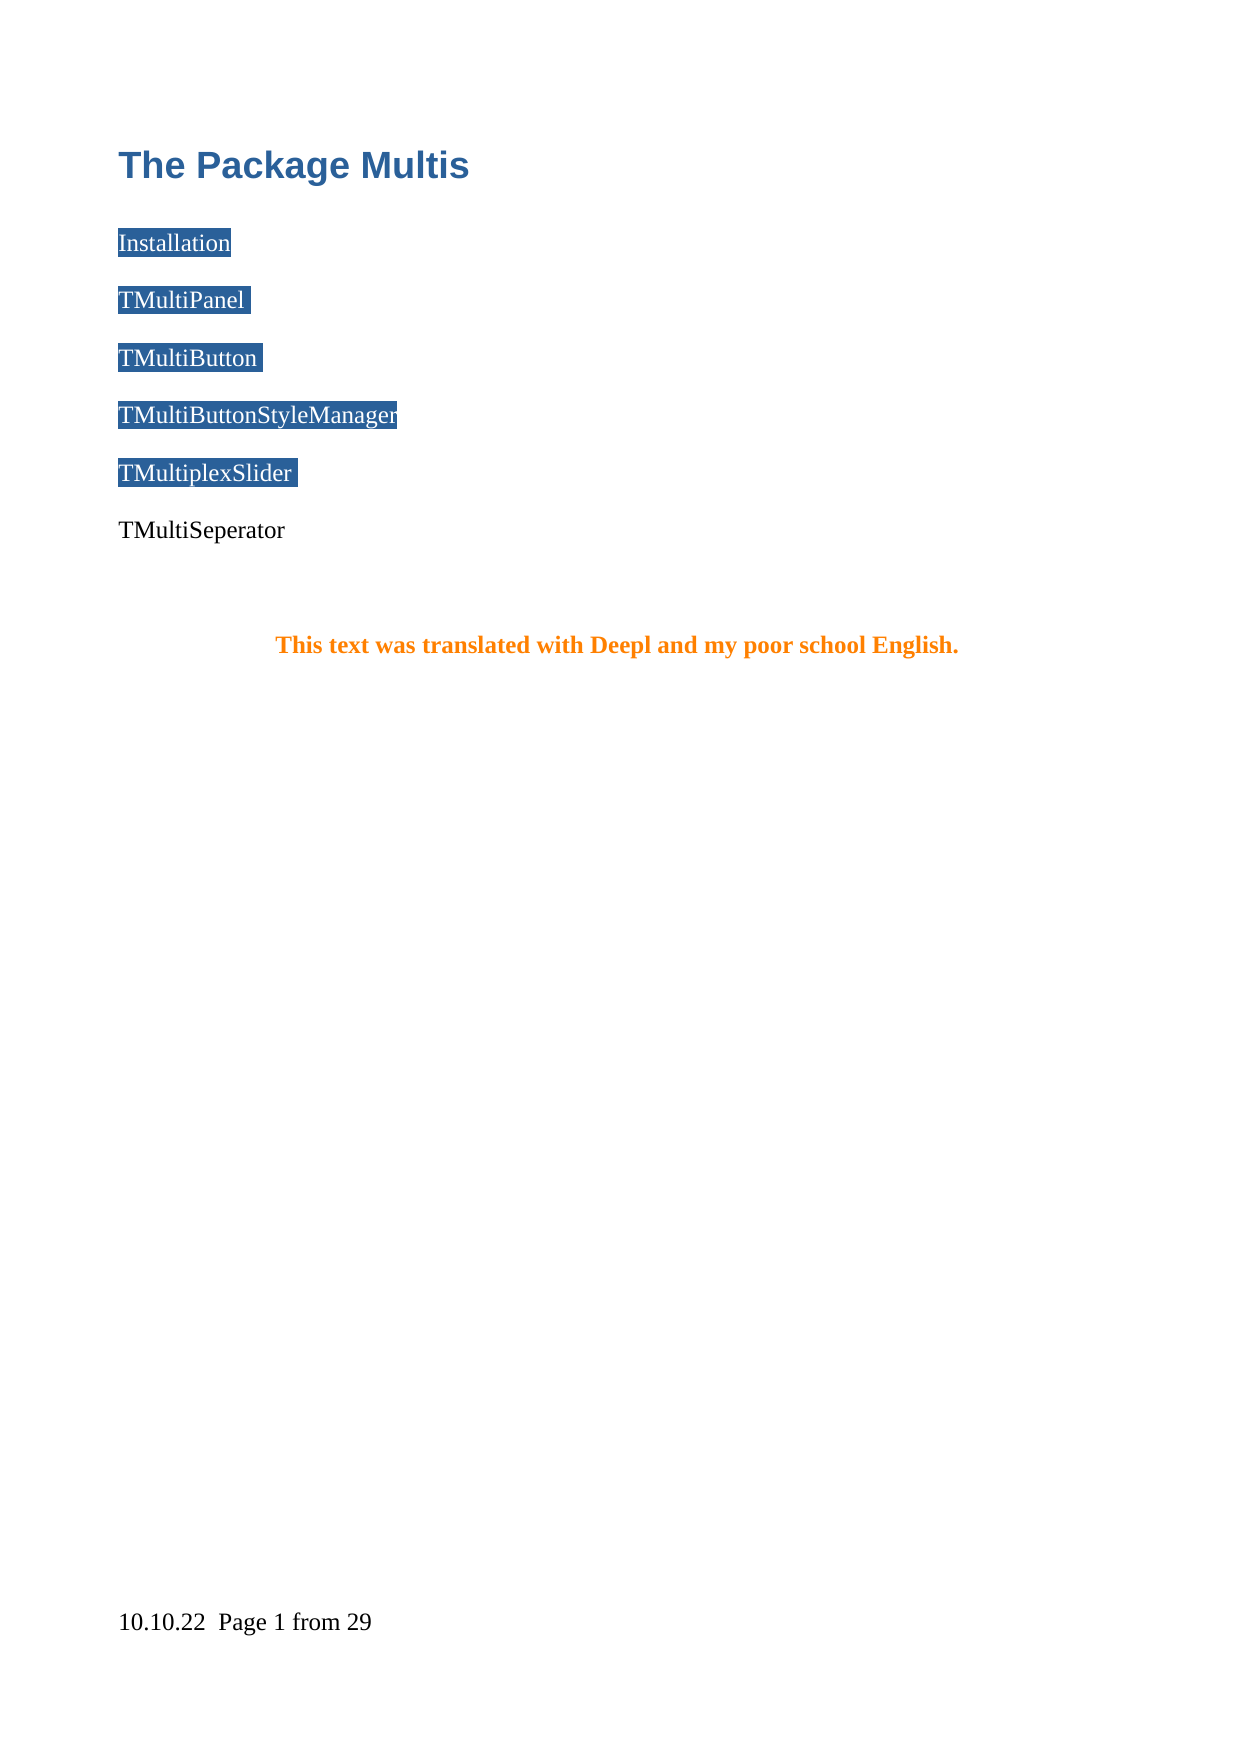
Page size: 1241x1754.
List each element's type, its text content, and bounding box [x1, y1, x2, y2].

text TMultiPanel [118, 286, 1122, 314]
text TMultiButtonStyleManager [118, 401, 1122, 429]
text This text was translated with Deepl and my poor school English. [118, 631, 1122, 659]
subtitle The Package Multis [118, 143, 1122, 187]
text TMultiplexSlider [118, 458, 1122, 487]
text Installation [118, 228, 1122, 257]
text TMultiSeperator [118, 516, 1122, 544]
text TMultiButton [118, 343, 1122, 372]
